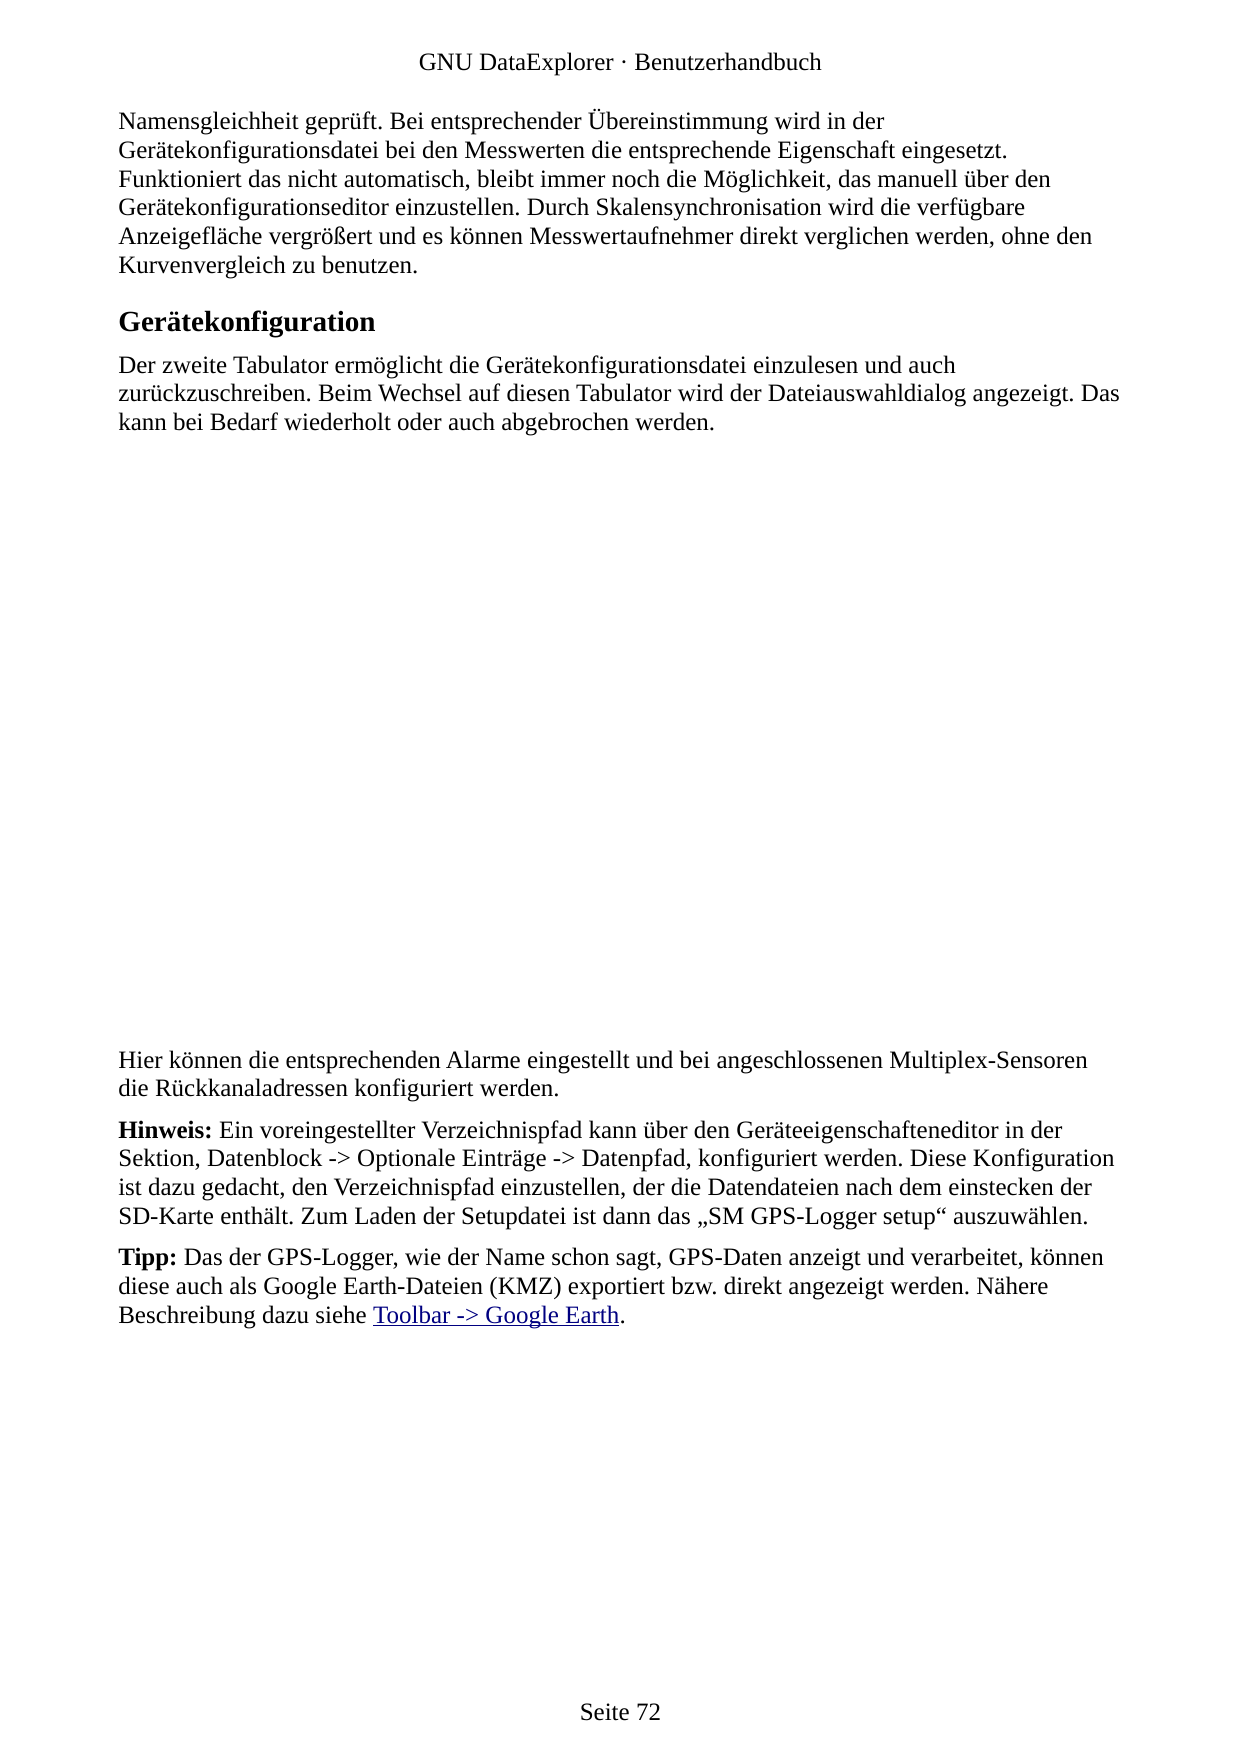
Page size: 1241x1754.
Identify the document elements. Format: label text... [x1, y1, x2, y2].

text Der zweite Tabulator ermöglicht die Gerätekonfigurationsdatei einzulesen und auch zurückzuschreiben. Beim Wechsel auf diesen Tabulator wird der Dateiauswahldialog angezeigt. Das kann bei Bedarf wiederholt oder auch abgebrochen werden. [118, 350, 1122, 436]
subtitle Gerätekonfiguration [118, 304, 1122, 337]
text Hinweis: Ein voreingestellter Verzeichnispfad kann über den Geräteeigenschafteneditor in der Sektion, Datenblock -> Optionale Einträge -> Datenpfad, konfiguriert werden. Diese Konfiguration ist dazu gedacht, den Verzeichnispfad einzustellen, der die Datendateien nach dem einstecken der SD-Karte enthält. Zum Laden der Setupdatei ist dann das „SM GPS-Logger setup“ auszuwählen. [118, 1115, 1122, 1230]
text Namensgleichheit geprüft. Bei entsprechender Übereinstimmung wird in der Gerätekonfigurationsdatei bei den Messwerten die entsprechende Eigenschaft eingesetzt. Funktioniert das nicht automatisch, bleibt immer noch die Möglichkeit, das manuell über den Gerätekonfigurationseditor einzustellen. Durch Skalensynchronisation wird die verfügbare Anzeigefläche vergrößert und es können Messwertaufnehmer direkt verglichen werden, ohne den Kurvenvergleich zu benutzen. [118, 106, 1122, 279]
text Tipp: Das der GPS-Logger, wie der Name schon sagt, GPS-Daten anzeigt und verarbeitet, können diese auch als Google Earth-Dateien (KMZ) exportiert bzw. direkt angezeigt werden. Nähere Beschreibung dazu siehe Toolbar -> Google Earth. [118, 1242, 1122, 1328]
